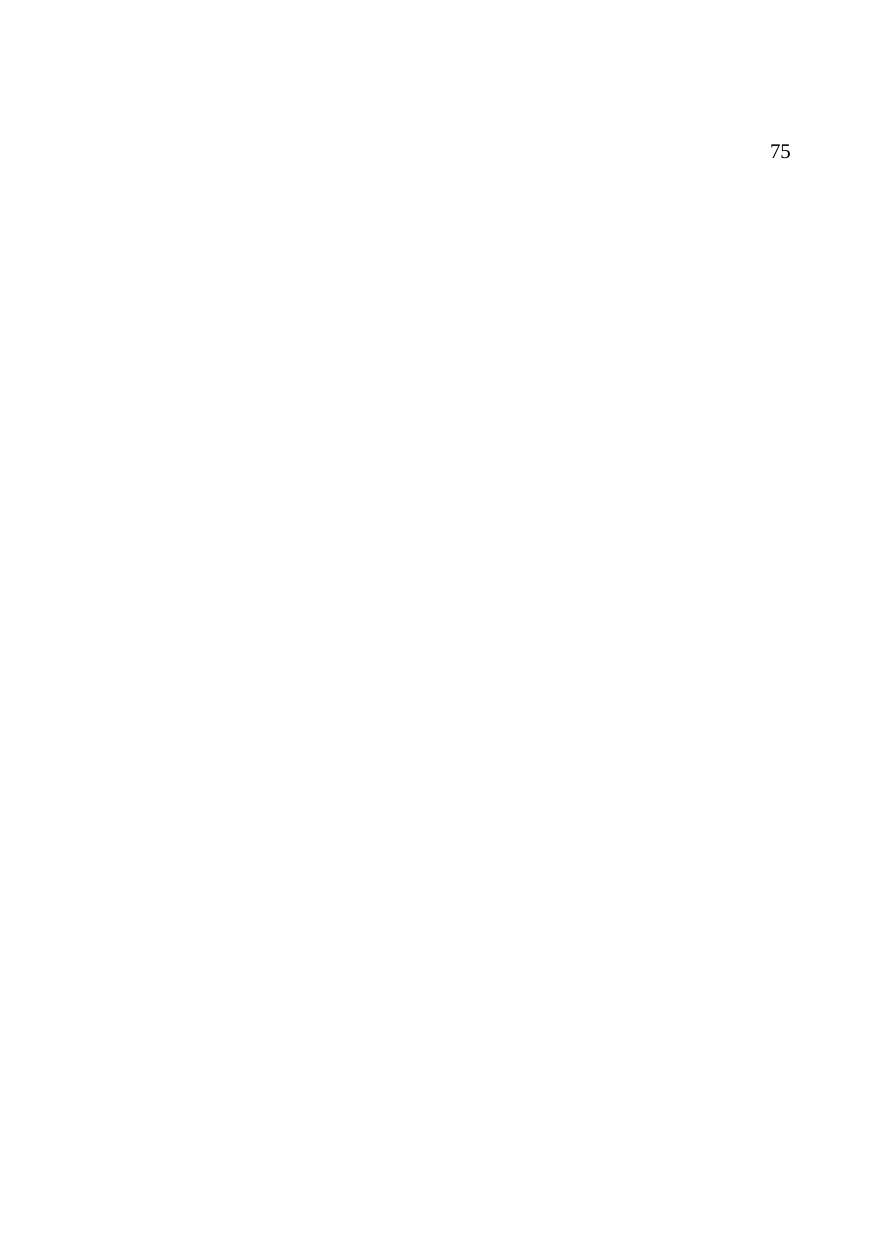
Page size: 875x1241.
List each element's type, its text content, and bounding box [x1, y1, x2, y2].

text 75 [123, 139, 791, 163]
